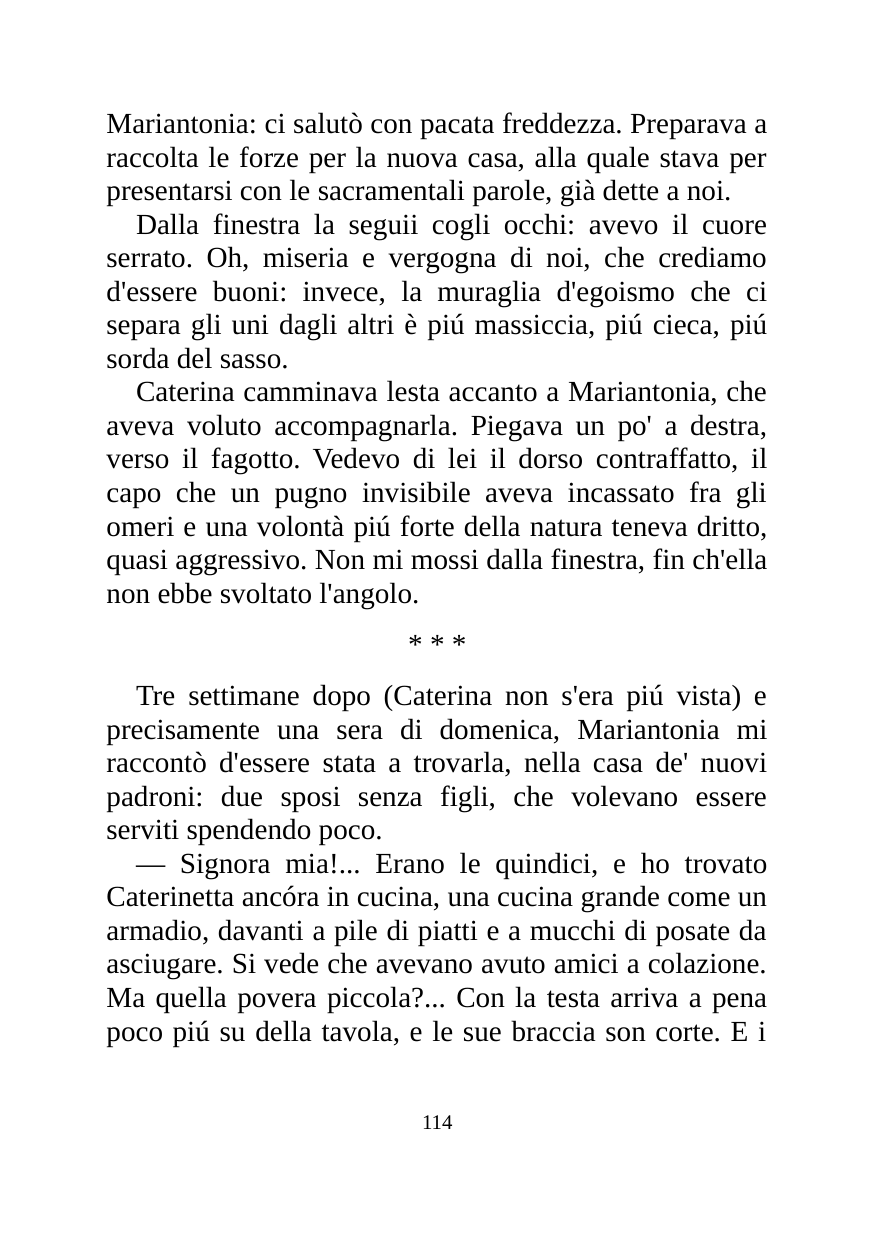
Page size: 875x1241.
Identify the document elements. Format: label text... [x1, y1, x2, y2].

text Dalla finestra la seguii cogli occhi: avevo il cuore serrato. Oh, miseria e vergogna di noi, che crediamo d'essere buoni: invece, la muraglia d'egoismo che ci separa gli uni dagli altri è piú massiccia, piú cieca, piú sorda del sasso. [106, 207, 768, 374]
text Caterina camminava lesta accanto a Mariantonia, che aveva voluto accompagnarla. Piegava un po' a destra, verso il fagotto. Vedevo di lei il dorso contraffatto, il capo che un pugno invisibile aveva incassato fra gli omeri e una volontà piú forte della natura teneva dritto, quasi aggressivo. Non mi mossi dalla finestra, fin ch'ella non ebbe svoltato l'angolo. [106, 374, 768, 609]
text Mariantonia: ci salutò con pacata freddezza. Preparava a raccolta le forze per la nuova casa, alla quale stava per presentarsi con le sacramentali parole, già dette a noi. [106, 106, 768, 207]
text * * * [106, 627, 768, 661]
text — Signora mia!... Erano le quindici, e ho trovato Caterinetta ancóra in cucina, una cucina grande come un armadio, davanti a pile di piatti e a mucchi di posate da asciugare. Si vede che avevano avuto amici a colazione. Ma quella povera piccola?... Con la testa arriva a pena poco piú su della tavola, e le sue braccia son corte. E i [106, 846, 768, 1047]
text Tre settimane dopo (Caterina non s'era piú vista) e precisamente una sera di domenica, Mariantonia mi raccontò d'essere stata a trovarla, nella casa de' nuovi padroni: due sposi senza figli, che volevano essere serviti spendendo poco. [106, 678, 768, 846]
